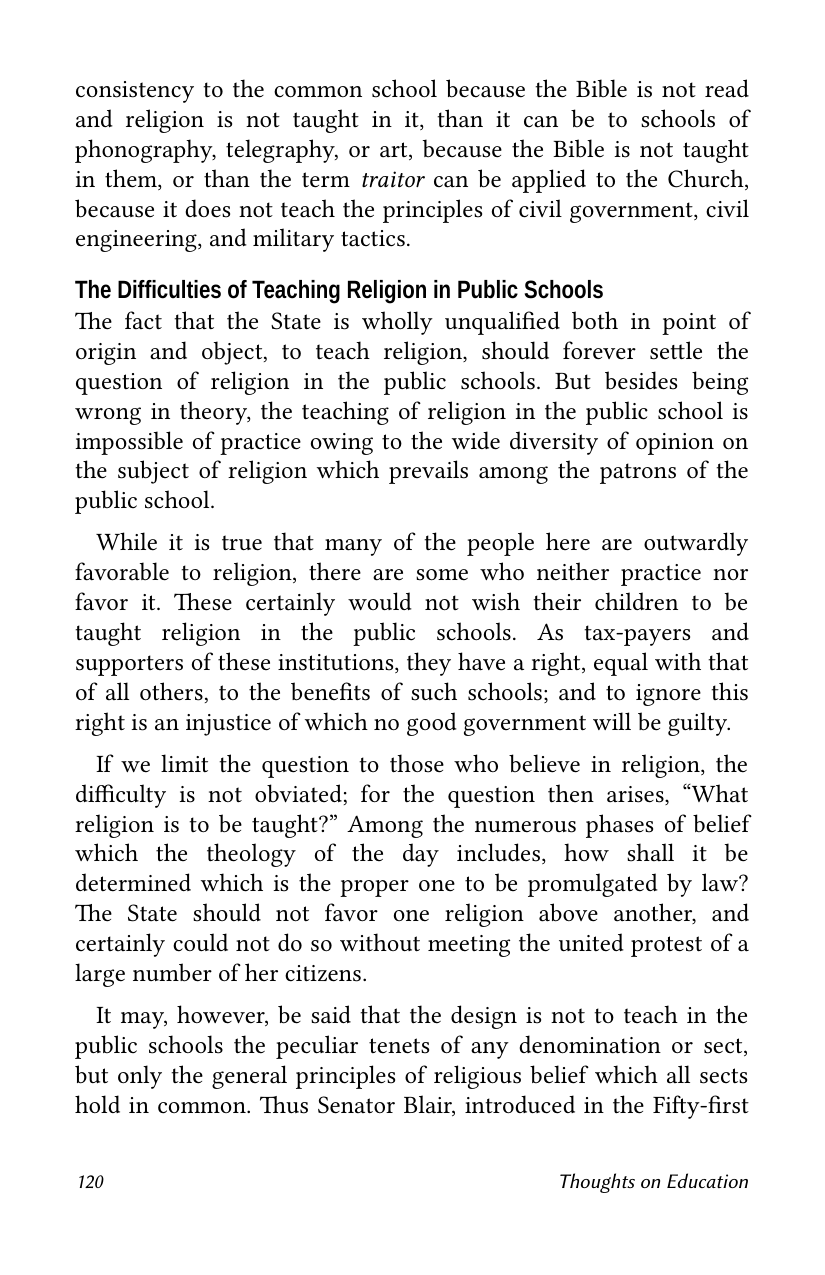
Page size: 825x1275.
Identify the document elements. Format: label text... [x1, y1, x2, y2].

text While it is true that many of the people here are outwardly favorable to religion, there are some who neither practice nor favor it. These certainly would not wish their children to be taught religion in the public schools. As tax-payers and supporters of these institutions, they have a right, equal with that of all others, to the benefits of such schools; and to ignore this right is an injustice of which no good government will be guilty. [75, 528, 750, 736]
text The fact that the State is wholly unqualified both in point of origin and object, to teach religion, should forever settle the question of religion in the public schools. But besides being wrong in theory, the teaching of religion in the public school is impossible of practice owing to the wide diversity of opinion on the subject of religion which prevails among the patrons of the public school. [75, 307, 750, 515]
text consistency to the common school because the Bible is not read and religion is not taught in it, than it can be to schools of phonography, telegraphy, or art, because the Bible is not taught in them, or than the term traitor can be applied to the Church, because it does not teach the principles of civil government, civil engineering, and military tactics. [75, 75, 750, 253]
text It may, however, be said that the design is not to teach in the public schools the peculiar tenets of any denomination or sect, but only the general principles of religious belief which all sects hold in common. Thus Senator Blair, introduced in the Fifty-first [75, 1001, 750, 1119]
subtitle The Difficulties of Teaching Religion in Public Schools [75, 275, 750, 304]
text If we limit the question to those who believe in religion, the difficulty is not obviated; for the question then arises, “What religion is to be taught?” Among the numerous phases of belief which the theology of the day includes, how shall it be determined which is the proper one to be promulgated by law? The State should not favor one religion above another, and certainly could not do so without meeting the united protest of a large number of her citizens. [75, 750, 750, 988]
